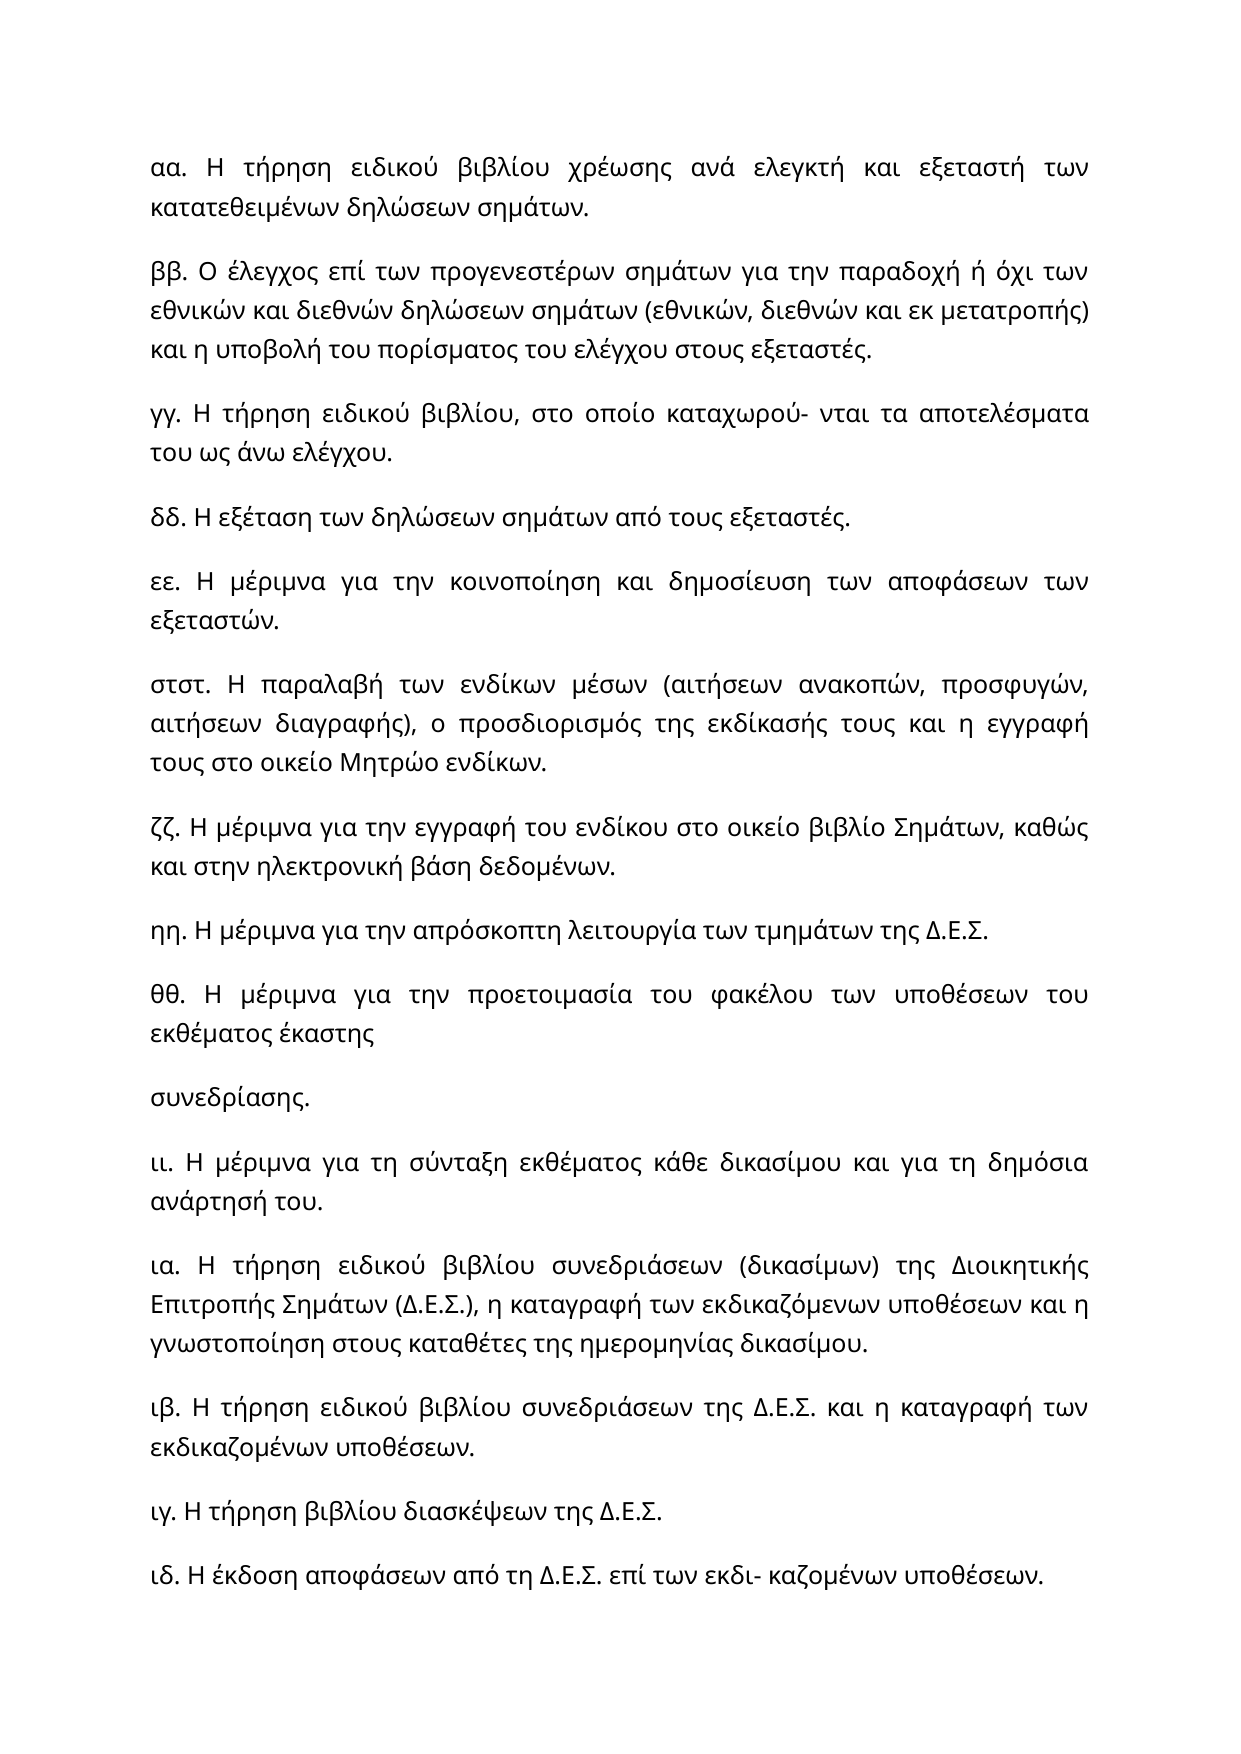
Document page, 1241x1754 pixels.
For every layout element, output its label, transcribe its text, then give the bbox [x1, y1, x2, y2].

text ιι. Η μέριμνα για τη σύνταξη εκθέματος κάθε δικασίμου και για τη δημόσια ανάρτησή του. [150, 1144, 1090, 1217]
text ιγ. Η τήρηση βιβλίου διασκέψεων της Δ.Ε.Σ. [150, 1493, 1090, 1527]
text στστ. Η παραλαβή των ενδίκων μέσων (αιτήσεων ανακοπών, προσφυγών, αιτήσεων διαγραφής), ο προσδιορισμός της εκδίκασής τους και η εγγραφή τους στο οικείο Μητρώο ενδίκων. [150, 667, 1090, 779]
text ιβ. Η τήρηση ειδικού βιβλίου συνεδριάσεων της Δ.Ε.Σ. και η καταγραφή των εκδικαζομένων υποθέσεων. [150, 1390, 1090, 1463]
text ζζ. Η μέριμνα για την εγγραφή του ενδίκου στο οικείο βιβλίο Σημάτων, καθώς και στην ηλεκτρονική βάση δεδομένων. [150, 809, 1090, 882]
text γγ. Η τήρηση ειδικού βιβλίου, στο οποίο καταχωρού- νται τα αποτελέσματα του ως άνω ελέγχου. [150, 396, 1090, 469]
text ιδ. Η έκδοση αποφάσεων από τη Δ.Ε.Σ. επί των εκδι- καζομένων υποθέσεων. [150, 1557, 1090, 1592]
text ηη. Η μέριμνα για την απρόσκοπτη λειτουργία των τμημάτων της Δ.Ε.Σ. [150, 912, 1090, 947]
text ια. Η τήρηση ειδικού βιβλίου συνεδριάσεων (δικασίμων) της Διοικητικής Επιτροπής Σημάτων (Δ.Ε.Σ.), η καταγραφή των εκδικαζόμενων υποθέσεων και η γνωστοποίηση στους καταθέτες της ημερομηνίας δικασίμου. [150, 1247, 1090, 1360]
text θθ. Η μέριμνα για την προετοιμασία του φακέλου των υποθέσεων του εκθέματος έκαστης [150, 977, 1090, 1050]
text συνεδρίασης. [150, 1080, 1090, 1114]
text δδ. Η εξέταση των δηλώσεων σημάτων από τους εξεταστές. [150, 499, 1090, 533]
text εε. Η μέριμνα για την κοινοποίηση και δημοσίευση των αποφάσεων των εξεταστών. [150, 563, 1090, 637]
text αα. Η τήρηση ειδικού βιβλίου χρέωσης ανά ελεγκτή και εξεταστή των κατατεθειμένων δηλώσεων σημάτων. [150, 150, 1090, 223]
text ββ. Ο έλεγχος επί των προγενεστέρων σημάτων για την παραδοχή ή όχι των εθνικών και διεθνών δηλώσεων σημάτων (εθνικών, διεθνών και εκ μετατροπής) και η υποβολή του πορίσματος του ελέγχου στους εξεταστές. [150, 253, 1090, 366]
